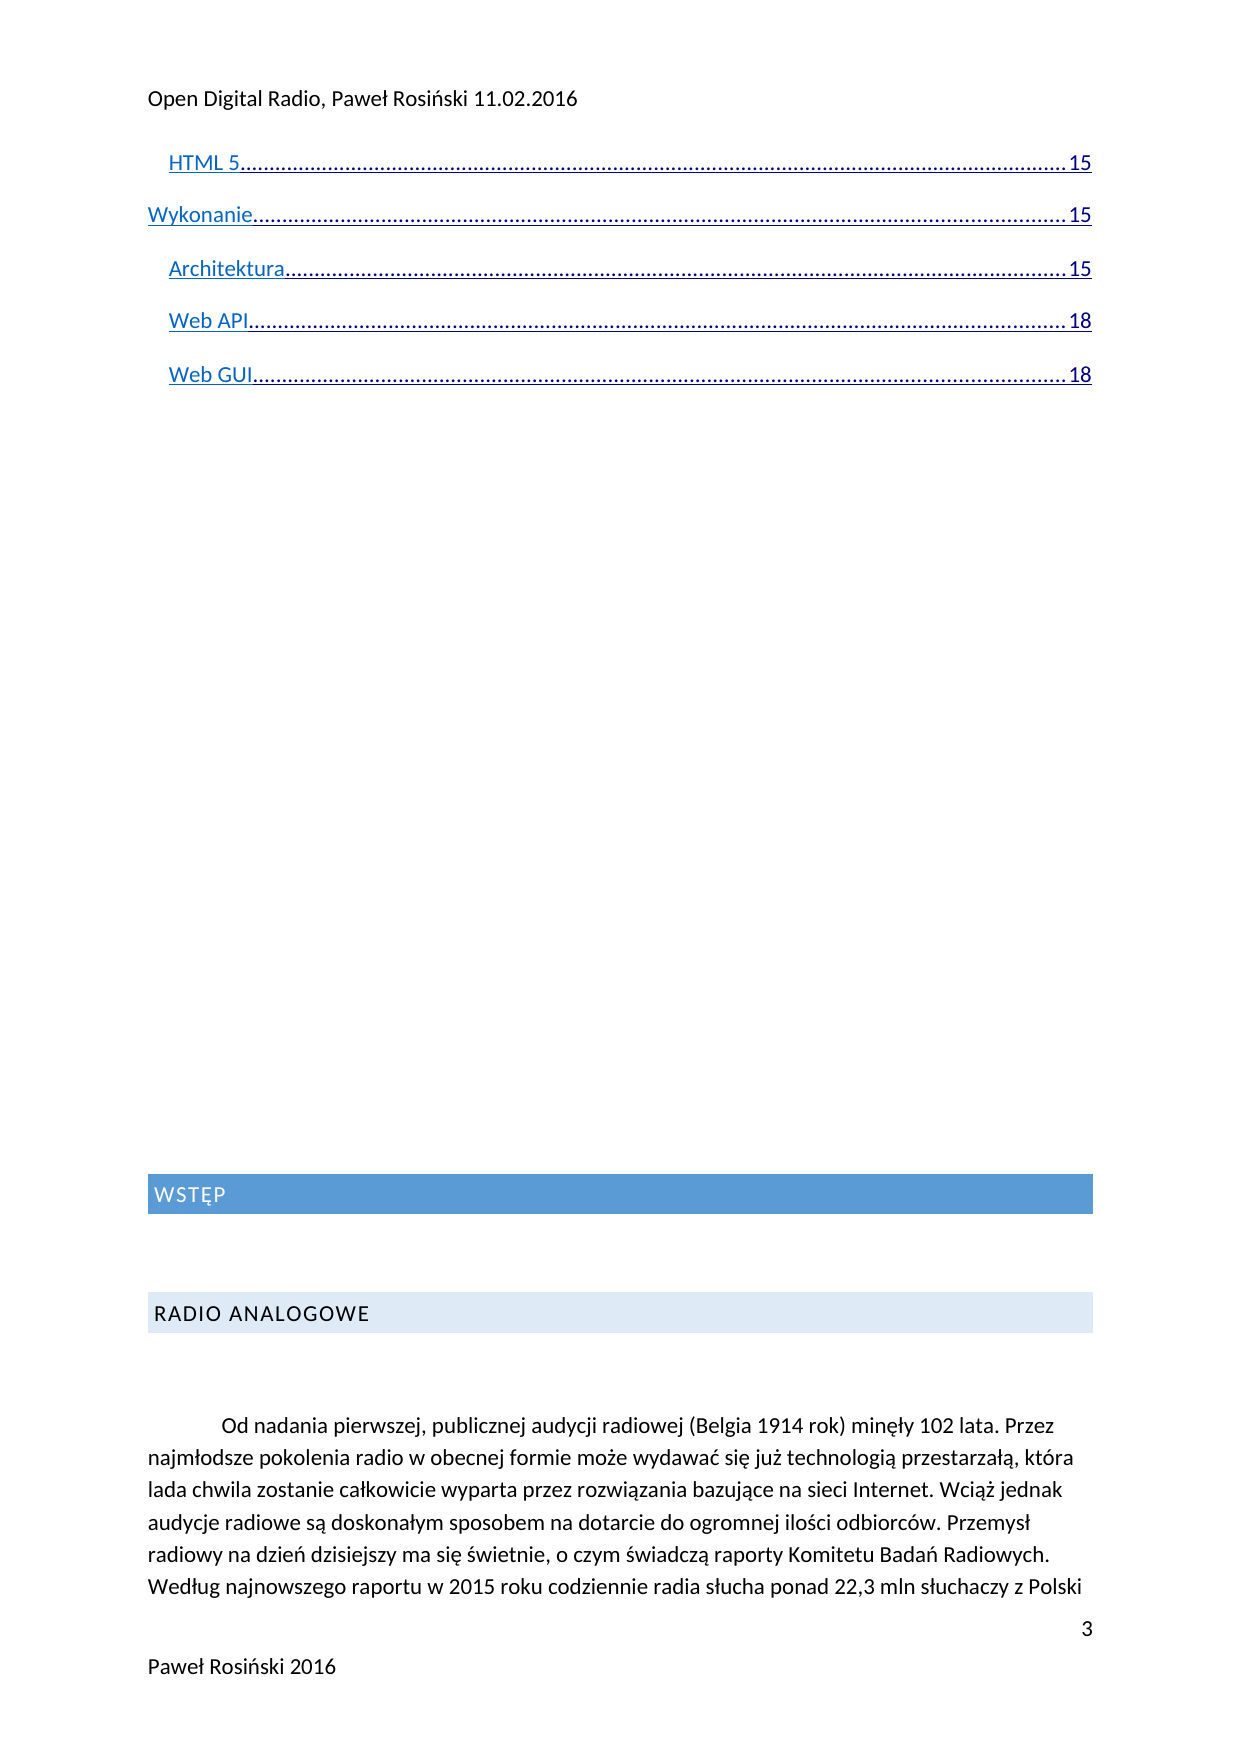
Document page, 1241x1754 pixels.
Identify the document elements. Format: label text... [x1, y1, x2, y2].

text Wstęp [154, 1180, 1086, 1208]
text Radio analogowe [154, 1299, 1086, 1327]
text Architektura 15 [168, 254, 1093, 282]
text Od nadania pierwszej, publicznej audycji radiowej (Belgia 1914 rok) minęły 102 lata. Przez najmłodsze pokolenia radio w obecnej formie może wydawać się już technologią przestarzałą, która lada chwila zostanie całkowicie wyparta przez rozwiązania bazujące na sieci Internet. Wciąż jednak audycje radiowe są doskonałym sposobem na dotarcie do ogromnej ilości odbiorców. Przemysł radiowy na dzień dzisiejszy ma się świetnie, o czym świadczą raporty Komitetu Badań Radiowych. Według najnowszego raportu w 2015 roku codziennie radia słucha ponad 22,3 mln słuchaczy z Polski [148, 1411, 1093, 1600]
text Web API 18 [168, 307, 1093, 335]
text Web GUI 18 [168, 360, 1093, 388]
text HTML 5 15 [168, 148, 1093, 176]
text Wykonanie 15 [148, 201, 1093, 229]
